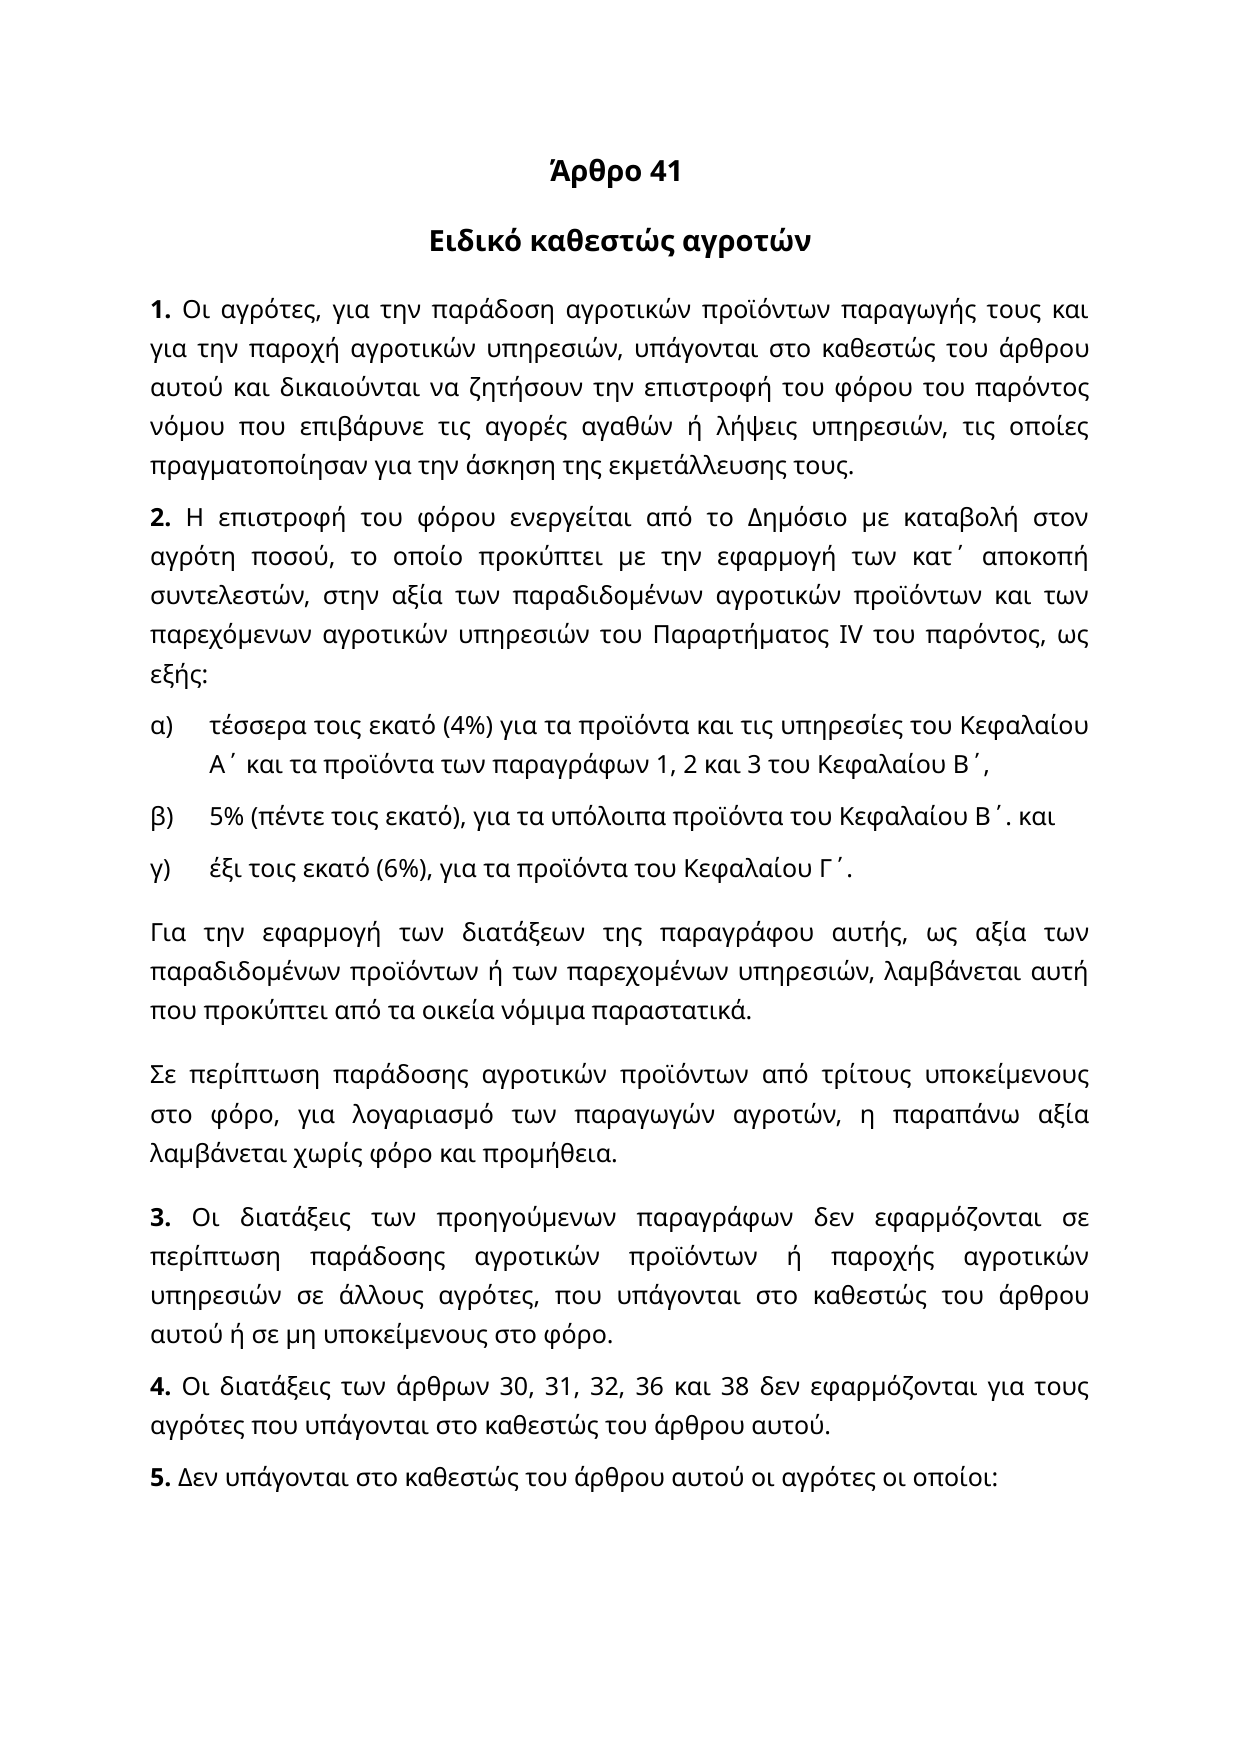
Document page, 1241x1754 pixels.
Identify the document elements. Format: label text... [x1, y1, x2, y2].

list β) 5% (πέντε τοις εκατό), για τα υπόλοιπα προϊόντα του Κεφαλαίου Β΄. και [150, 799, 1090, 833]
text 4. Οι διατάξεις των άρθρων 30, 31, 32, 36 και 38 δεν εφαρμόζονται για τους αγρότες που υπάγονται στο καθεστώς του άρθρου αυτού. [150, 1369, 1090, 1442]
text Σε περίπτωση παράδοσης αγροτικών προϊόντων από τρίτους υποκείμενους στο φόρο, για λογαριασμό των παραγωγών αγροτών, η παραπάνω αξία λαμβάνεται χωρίς φόρο και προμήθεια. [150, 1057, 1090, 1169]
text Για την εφαρμογή των διατάξεων της παραγράφου αυτής, ως αξία των παραδιδομένων προϊόντων ή των παρεχομένων υπηρεσιών, λαμβάνεται αυτή που προκύπτει από τα οικεία νόμιμα παραστατικά. [150, 914, 1090, 1027]
subtitle Ειδικό καθεστώς αγροτών [150, 221, 1090, 260]
text 2. Η επιστροφή του φόρου ενεργείται από το Δημόσιο με καταβολή στον αγρότη ποσού, το οποίο προκύπτει με την εφαρμογή των κατ΄ αποκοπή συντελεστών, στην αξία των παραδιδομένων αγροτικών προϊόντων και των παρεχόμενων αγροτικών υπηρεσιών του Παραρτήματος IV του παρόντος, ως εξής: [150, 499, 1090, 690]
text 3. Οι διατάξεις των προηγούμενων παραγράφων δεν εφαρμόζονται σε περίπτωση παράδοσης αγροτικών προϊόντων ή παροχής αγροτικών υπηρεσιών σε άλλους αγρό­τες, που υπάγονται στο καθεστώς του άρθρου αυτού ή σε μη υποκείμενους στο φόρο. [150, 1199, 1090, 1351]
text 1. Οι αγρότες, για την παράδοση αγροτικών προϊόντων παραγωγής τους και για την παροχή αγροτικών υπηρεσιών, υπάγονται στο καθεστώς του άρθρου αυτού και δικαιούνται να ζητήσουν την επιστροφή του φόρου του παρόντος νόμου που επιβάρυνε τις αγορές αγαθών ή λήψεις υπηρεσιών, τις οποίες πραγματοποίησαν για την άσκηση της εκμετάλλευσης τους. [150, 291, 1090, 482]
subtitle Άρθρο 41 [150, 150, 1090, 190]
list γ) έξι τοις εκατό (6%), για τα προϊόντα του Κεφαλαίου Γ΄. [150, 850, 1090, 884]
text 5. Δεν υπάγονται στο καθεστώς του άρθρου αυτού οι αγρότες οι οποίοι: [150, 1459, 1090, 1494]
list α) τέσσερα τοις εκατό (4%) για τα προϊόντα και τις υπηρεσίες του Κεφαλαίου Α΄ και τα προϊόντα των παραγράφων 1, 2 και 3 του Κεφαλαίου Β΄, [150, 708, 1090, 781]
